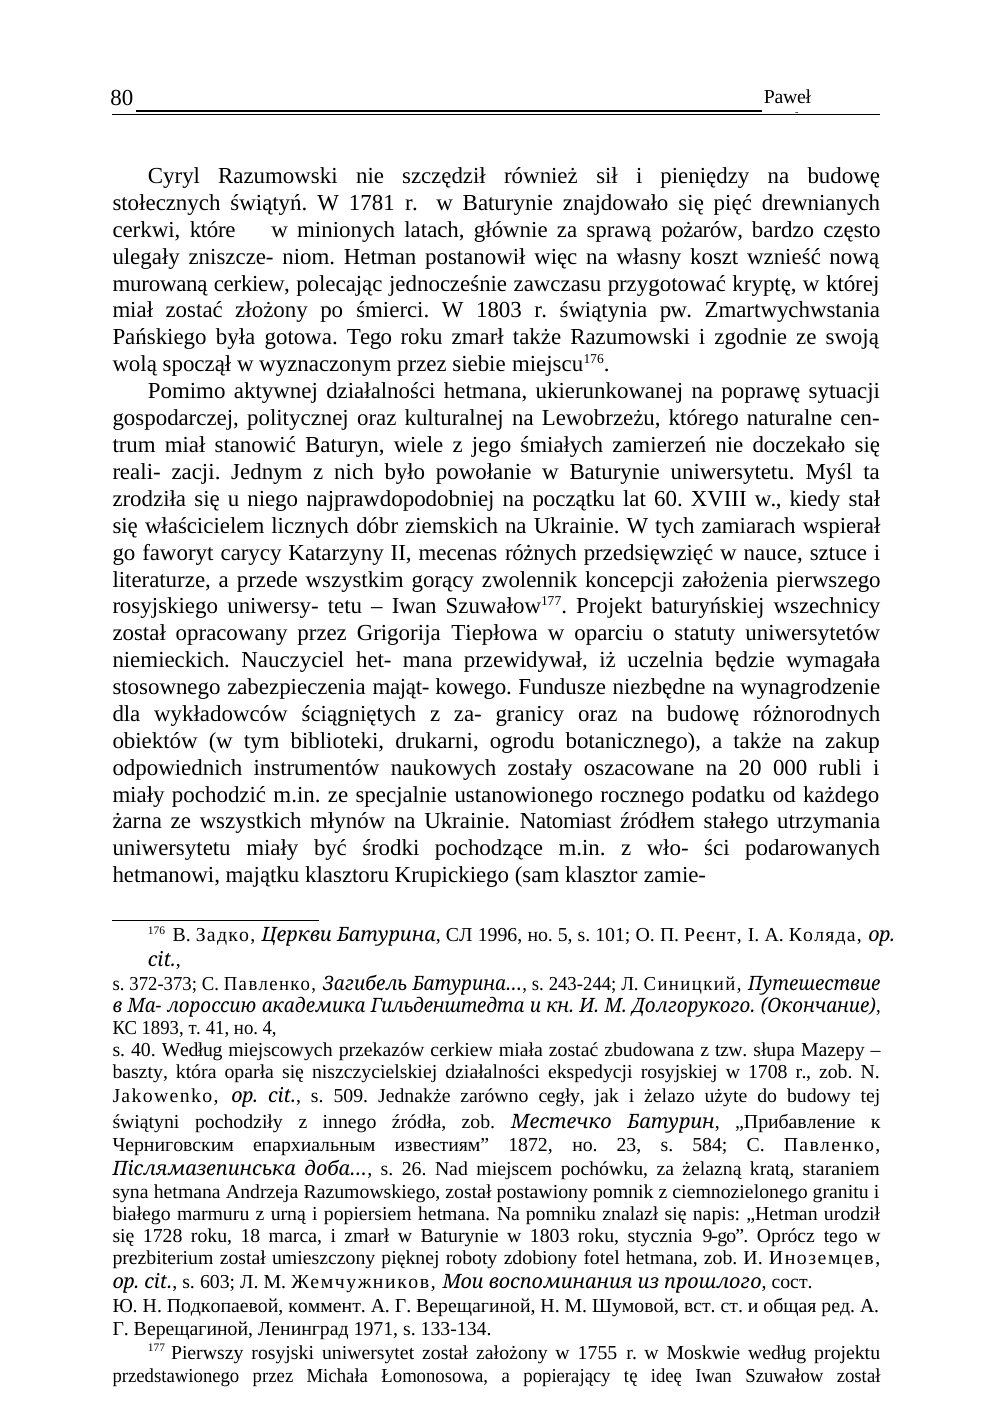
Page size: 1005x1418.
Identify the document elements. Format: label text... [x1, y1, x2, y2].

text s. 40. Według miejscowych przekazów cerkiew miała zostać zbudowana z tzw. słupa Mazepy – baszty, która oparła się niszczycielskiej działalności ekspedycji rosyjskiej w 1708 r., zob. N. Jakowenko, op. cit., s. 509. Jednakże zarówno cegły, jak i żelazo użyte do budowy tej świątyni pochodziły z innego źródła, zob. Местечко Батурин, „Прибавление к Черниговским епархиальным известиям” 1872, но. 23, s. 584; С. Павленко, Пiслямазепинська доба…, s. 26. Nad miejscem pochówku, za żelazną kratą, staraniem syna hetmana Andrzeja Razumowskiego, został postawiony pomnik z ciemnozielonego granitu i białego marmuru z urną i popiersiem hetmana. Na pomniku znalazł się napis: „Hetman urodził się 1728 roku, 18 marca, i zmarł w Baturynie w 1803 roku, stycznia 9-go”. Oprócz tego w prezbiterium został umieszczony pięknej roboty zdobiony fotel hetmana, zob. И. Иноземцев, op. cit., s. 603; Л. М. Жемчужников, Мои воспоминания из прошлого, сост. [112, 1039, 881, 1294]
text s. 372-373; С. Павленко, Загибель Батурина…, s. 243-244; Л. Синицкий, Путешествие в Ма- лороссию академика Гильденштедта и кн. И. М. Долгорукого. (Окончание), КС 1893, т. 41, но. 4, [112, 972, 880, 1038]
text Pomimo aktywnej działalności hetmana, ukierunkowanej na poprawę sytuacji gospodarczej, politycznej oraz kulturalnej na Lewobrzeżu, którego naturalne cen- trum miał stanowić Baturyn, wiele z jego śmiałych zamierzeń nie doczekało się reali- zacji. Jednym z nich było powołanie w Baturynie uniwersytetu. Myśl ta zrodziła się u niego najprawdopodobniej na początku lat 60. XVIII w., kiedy stał się właścicielem licznych dóbr ziemskich na Ukrainie. W tych zamiarach wspierał go faworyt carycy Katarzyny II, mecenas różnych przedsięwzięć w nauce, sztuce i literaturze, a przede wszystkim gorący zwolennik koncepcji założenia pierwszego rosyjskiego uniwersy- tetu – Iwan Szuwałow177. Projekt baturyńskiej wszechnicy został opracowany przez Grigorija Tiepłowa w oparciu o statuty uniwersytetów niemieckich. Nauczyciel het- mana przewidywał, iż uczelnia będzie wymagała stosownego zabezpieczenia mająt- kowego. Fundusze niezbędne na wynagrodzenie dla wykładowców ściągniętych z za- granicy oraz na budowę różnorodnych obiektów (w tym biblioteki, drukarni, ogrodu botanicznego), a także na zakup odpowiednich instrumentów naukowych zostały oszacowane na 20 000 rubli i miały pochodzić m.in. ze specjalnie ustanowionego rocznego podatku od każdego żarna ze wszystkich młynów na Ukrainie. Natomiast źródłem stałego utrzymania uniwersytetu miały być środki pochodzące m.in. z wło- ści podarowanych hetmanowi, majątku klasztoru Krupickiego (sam klasztor zamie- [112, 377, 881, 888]
text 176 В. Задко, Церкви Батурина, СЛ 1996, но. 5, s. 101; О. П. Реєнт, I. А. Коляда, op. cit., [148, 920, 904, 971]
text Cyryl Razumowski nie szczędził również sił i pieniędzy na budowę stołecznych świątyń. W 1781 r. w Baturynie znajdowało się pięć drewnianych cerkwi, które w minionych latach, głównie za sprawą pożarów, bardzo często ulegały zniszcze- niom. Hetman postanowił więc na własny koszt wznieść nową murowaną cerkiew, polecając jednocześnie zawczasu przygotować kryptę, w której miał zostać złożony po śmierci. W 1803 r. świątynia pw. Zmartwychwstania Pańskiego była gotowa. Tego roku zmarł także Razumowski i zgodnie ze swoją wolą spoczął w wyznaczonym przez siebie miejscu176. [112, 162, 881, 377]
text 177 Pierwszy rosyjski uniwersytet został założony w 1755 r. w Moskwie według projektu przedstawionego przez Michała Łomonosowa, a popierający tę ideę Iwan Szuwałow został [112, 1341, 880, 1387]
text Ю. Н. Подкопаевой, коммент. А. Г. Верещагиной, Н. М. Шумовой, вст. ст. и общая ред. А. Г. Верещагиной, Ленинград 1971, s. 133-134. [112, 1294, 880, 1340]
